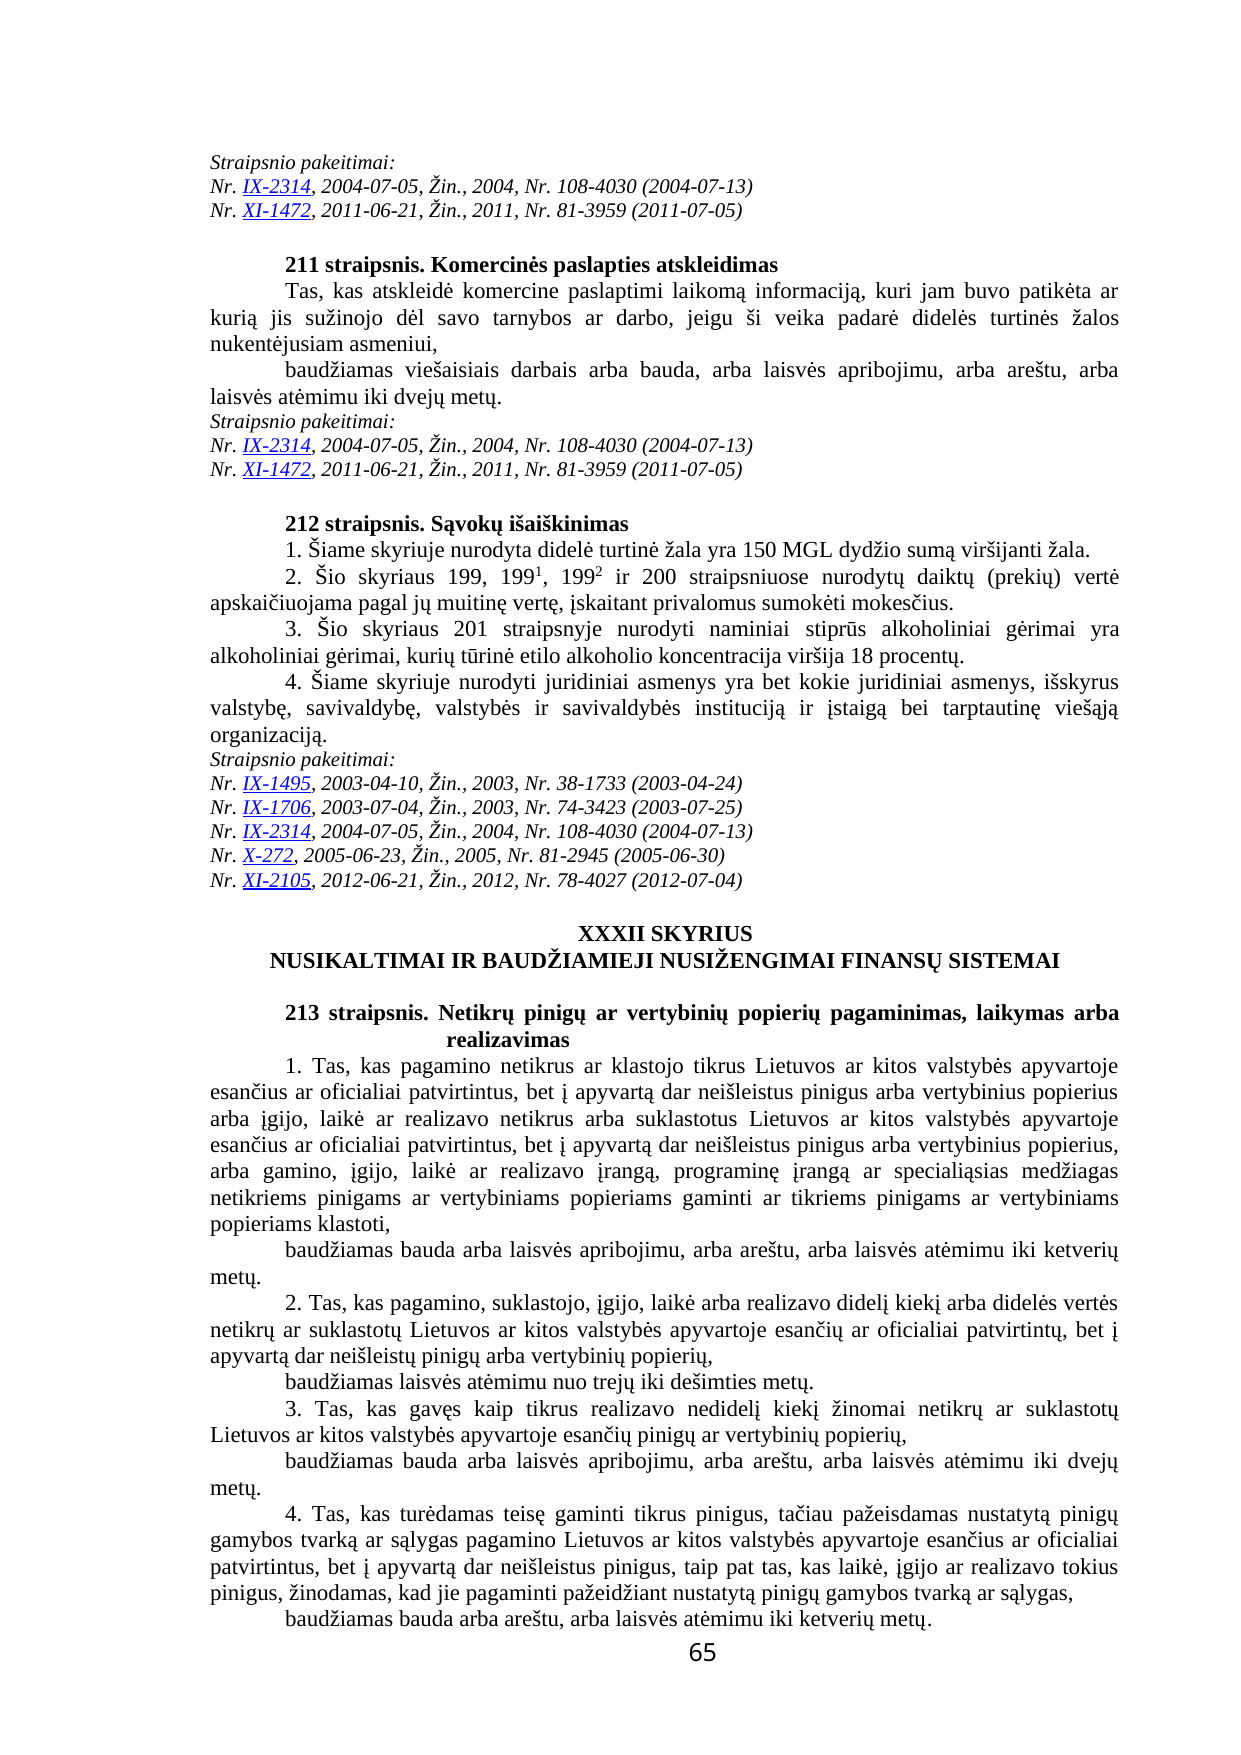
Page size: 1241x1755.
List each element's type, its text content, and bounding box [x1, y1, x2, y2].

text baudžiamas bauda arba laisvės apribojimu, arba areštu, arba laisvės atėmimu iki ketverių metų. [210, 1237, 1120, 1289]
text 212 straipsnis. Sąvokų išaiškinimas [210, 510, 1120, 536]
text Nr. XI-1472, 2011-06-21, Žin., 2011, Nr. 81-3959 (2011-07-05) [210, 457, 1120, 481]
text XXXII SKYRIUS [210, 920, 1120, 947]
text Nr. X-272, 2005-06-23, Žin., 2005, Nr. 81-2945 (2005-06-30) [210, 843, 1120, 867]
text 4. Tas, kas turėdamas teisę gaminti tikrus pinigus, tačiau pažeisdamas nustatytą pinigų gamybos tvarką ar sąlygas pagamino Lietuvos ar kitos valstybės apyvartoje esančius ar oficialiai patvirtintus, bet į apyvartą dar neišleistus pinigus, taip pat tas, kas laikė, įgijo ar realizavo tokius pinigus, žinodamas, kad jie pagaminti pažeidžiant nustatytą pinigų gamybos tvarką ar sąlygas, [210, 1500, 1120, 1606]
text Nr. XI-2105, 2012-06-21, Žin., 2012, Nr. 78-4027 (2012-07-04) [210, 867, 1120, 892]
text Nr. IX-2314, 2004-07-05, Žin., 2004, Nr. 108-4030 (2004-07-13) [210, 433, 1120, 457]
text baudžiamas laisvės atėmimu nuo trejų iki dešimties metų. [210, 1368, 1120, 1395]
text 211 straipsnis. Komercinės paslapties atskleidimas [210, 251, 1120, 277]
text 2. Šio skyriaus 199, 1991, 1992 ir 200 straipsniuose nurodytų daiktų (prekių) vertė apskaičiuojama pagal jų muitinę vertę, įskaitant privalomus sumokėti mokesčius. [210, 563, 1120, 615]
text Straipsnio pakeitimai: [210, 747, 1120, 771]
text 3. Tas, kas gavęs kaip tikrus realizavo nedidelį kiekį žinomai netikrų ar suklastotų Lietuvos ar kitos valstybės apyvartoje esančių pinigų ar vertybinių popierių, [210, 1395, 1120, 1447]
text Nr. IX-1495, 2003-04-10, Žin., 2003, Nr. 38-1733 (2003-04-24) [210, 771, 1120, 795]
text baudžiamas bauda arba laisvės apribojimu, arba areštu, arba laisvės atėmimu iki dvejų metų. [210, 1447, 1120, 1500]
text Tas, kas atskleidė komercine paslaptimi laikomą informaciją, kuri jam buvo patikėta ar kurią jis sužinojo dėl savo tarnybos ar darbo, jeigu ši veika padarė didelės turtinės žalos nukentėjusiam asmeniui, [210, 277, 1120, 356]
text Nr. XI-1472, 2011-06-21, Žin., 2011, Nr. 81-3959 (2011-07-05) [210, 198, 1120, 222]
text Straipsnio pakeitimai: [210, 409, 1120, 433]
text Nr. IX-2314, 2004-07-05, Žin., 2004, Nr. 108-4030 (2004-07-13) [210, 174, 1120, 198]
text 3. Šio skyriaus 201 straipsnyje nurodyti naminiai stiprūs alkoholiniai gėrimai yra alkoholiniai gėrimai, kurių tūrinė etilo alkoholio koncentracija viršija 18 procentų. [210, 615, 1120, 668]
text Nr. IX-1706, 2003-07-04, Žin., 2003, Nr. 74-3423 (2003-07-25) [210, 795, 1120, 819]
text baudžiamas bauda arba areštu, arba laisvės atėmimu iki ketverių metų. [210, 1606, 1120, 1632]
text 4. Šiame skyriuje nurodyti juridiniai asmenys yra bet kokie juridiniai asmenys, išskyrus valstybę, savivaldybę, valstybės ir savivaldybės instituciją ir įstaigą bei tarptautinę viešąją organizaciją. [210, 668, 1120, 747]
text NUSIKALTIMAI IR BAUDŽIAMIEJI NUSIŽENGIMAI FINANSŲ SISTEMAI [210, 947, 1120, 973]
text baudžiamas viešaisiais darbais arba bauda, arba laisvės apribojimu, arba areštu, arba laisvės atėmimu iki dvejų metų. [210, 356, 1120, 409]
text 2. Tas, kas pagamino, suklastojo, įgijo, laikė arba realizavo didelį kiekį arba didelės vertės netikrų ar suklastotų Lietuvos ar kitos valstybės apyvartoje esančių ar oficialiai patvirtintų, bet į apyvartą dar neišleistų pinigų arba vertybinių popierių, [210, 1289, 1120, 1368]
text 1. Tas, kas pagamino netikrus ar klastojo tikrus Lietuvos ar kitos valstybės apyvartoje esančius ar oficialiai patvirtintus, bet į apyvartą dar neišleistus pinigus arba vertybinius popierius arba įgijo, laikė ar realizavo netikrus arba suklastotus Lietuvos ar kitos valstybės apyvartoje esančius ar oficialiai patvirtintus, bet į apyvartą dar neišleistus pinigus arba vertybinius popierius, arba gamino, įgijo, laikė ar realizavo įrangą, programinę įrangą ar specialiąsias medžiagas netikriems pinigams ar vertybiniams popieriams gaminti ar tikriems pinigams ar vertybiniams popieriams klastoti, [210, 1052, 1120, 1237]
text Straipsnio pakeitimai: [210, 150, 1120, 174]
text 1. Šiame skyriuje nurodyta didelė turtinė žala yra 150 MGL dydžio sumą viršijanti žala. [210, 536, 1120, 563]
text 213 straipsnis. Netikrų pinigų ar vertybinių popierių pagaminimas, laikymas arba realizavimas [285, 999, 1120, 1052]
text Nr. IX-2314, 2004-07-05, Žin., 2004, Nr. 108-4030 (2004-07-13) [210, 819, 1120, 843]
